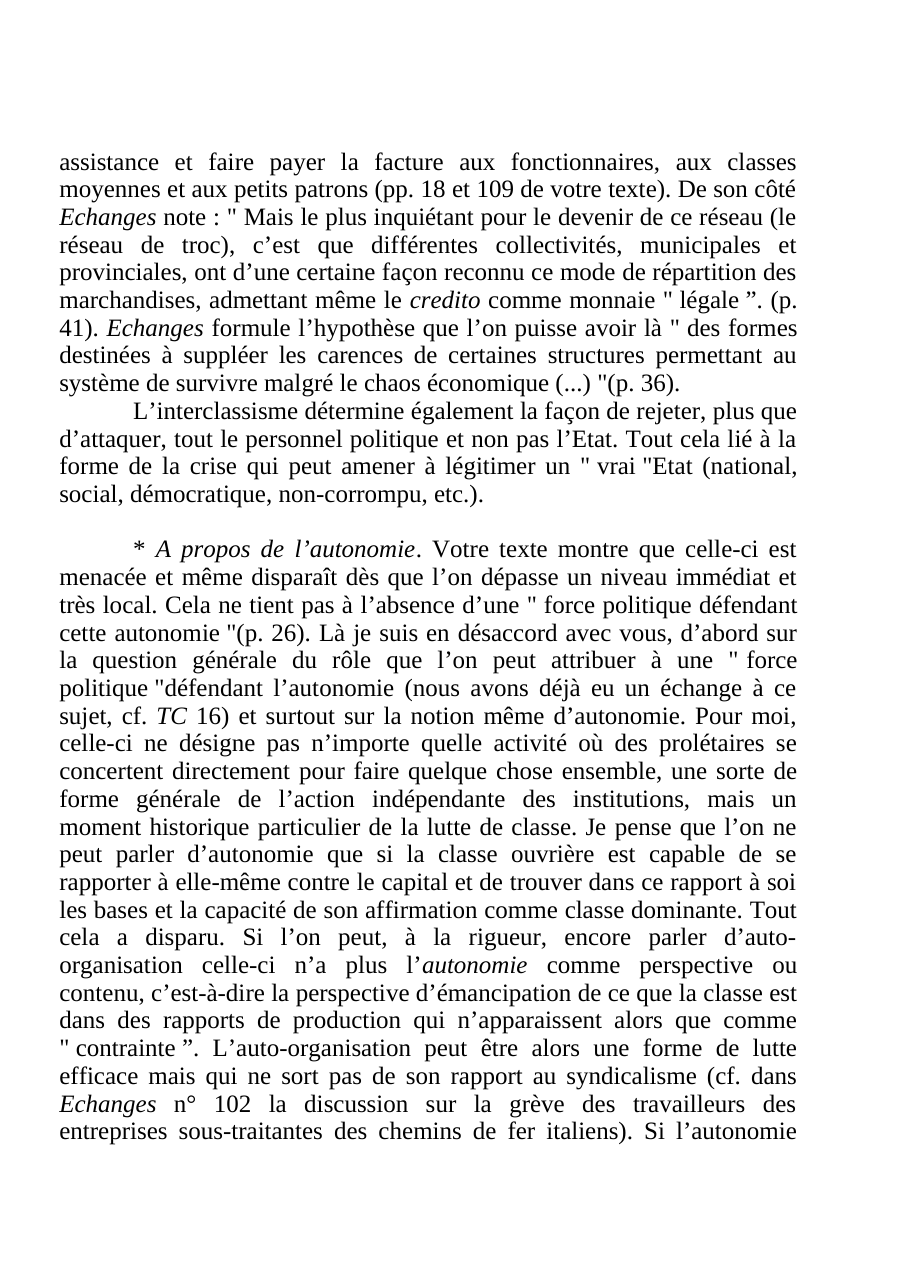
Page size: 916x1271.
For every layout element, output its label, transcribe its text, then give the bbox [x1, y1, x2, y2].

text * A propos de l’autonomie. Votre texte montre que celle-ci est menacée et même disparaît dès que l’on dépasse un niveau immédiat et très local. Cela ne tient pas à l’absence d’une " force politique défendant cette autonomie "(p. 26). Là je suis en désaccord avec vous, d’abord sur la question générale du rôle que l’on peut attribuer à une " force politique "défendant l’autonomie (nous avons déjà eu un échange à ce sujet, cf. TC 16) et surtout sur la notion même d’autonomie. Pour moi, celle-ci ne désigne pas n’importe quelle activité où des prolétaires se concertent directement pour faire quelque chose ensemble, une sorte de forme générale de l’action indépendante des institutions, mais un moment historique particulier de la lutte de classe. Je pense que l’on ne peut parler d’autonomie que si la classe ouvrière est capable de se rapporter à elle-même contre le capital et de trouver dans ce rapport à soi les bases et la capacité de son affirmation comme classe dominante. Tout cela a disparu. Si l’on peut, à la rigueur, encore parler d’auto-organisation celle-ci n’a plus l’autonomie comme perspective ou contenu, c’est-à-dire la perspective d’émancipation de ce que la classe est dans des rapports de production qui n’apparaissent alors que comme " contrainte ”. L’auto-organisation peut être alors une forme de lutte efficace mais qui ne sort pas de son rapport au syndicalisme (cf. dans Echanges n° 102 la discussion sur la grève des travailleurs des entreprises sous-traitantes des chemins de fer italiens). Si l’autonomie [59, 536, 797, 1145]
text assistance et faire payer la facture aux fonctionnaires, aux classes moyennes et aux petits patrons (pp. 18 et 109 de votre texte). De son côté Echanges note : " Mais le plus inquiétant pour le devenir de ce réseau (le réseau de troc), c’est que différentes collectivités, municipales et provinciales, ont d’une certaine façon reconnu ce mode de répartition des marchandises, admettant même le credito comme monnaie " légale ”. (p. 41). Echanges formule l’hypothèse que l’on puisse avoir là " des formes destinées à suppléer les carences de certaines structures permettant au système de survivre malgré le chaos économique (...) "(p. 36). [59, 148, 797, 397]
text L’interclassisme détermine également la façon de rejeter, plus que d’attaquer, tout le personnel politique et non pas l’Etat. Tout cela lié à la forme de la crise qui peut amener à légitimer un " vrai "Etat (national, social, démocratique, non-corrompu, etc.). [59, 397, 797, 508]
